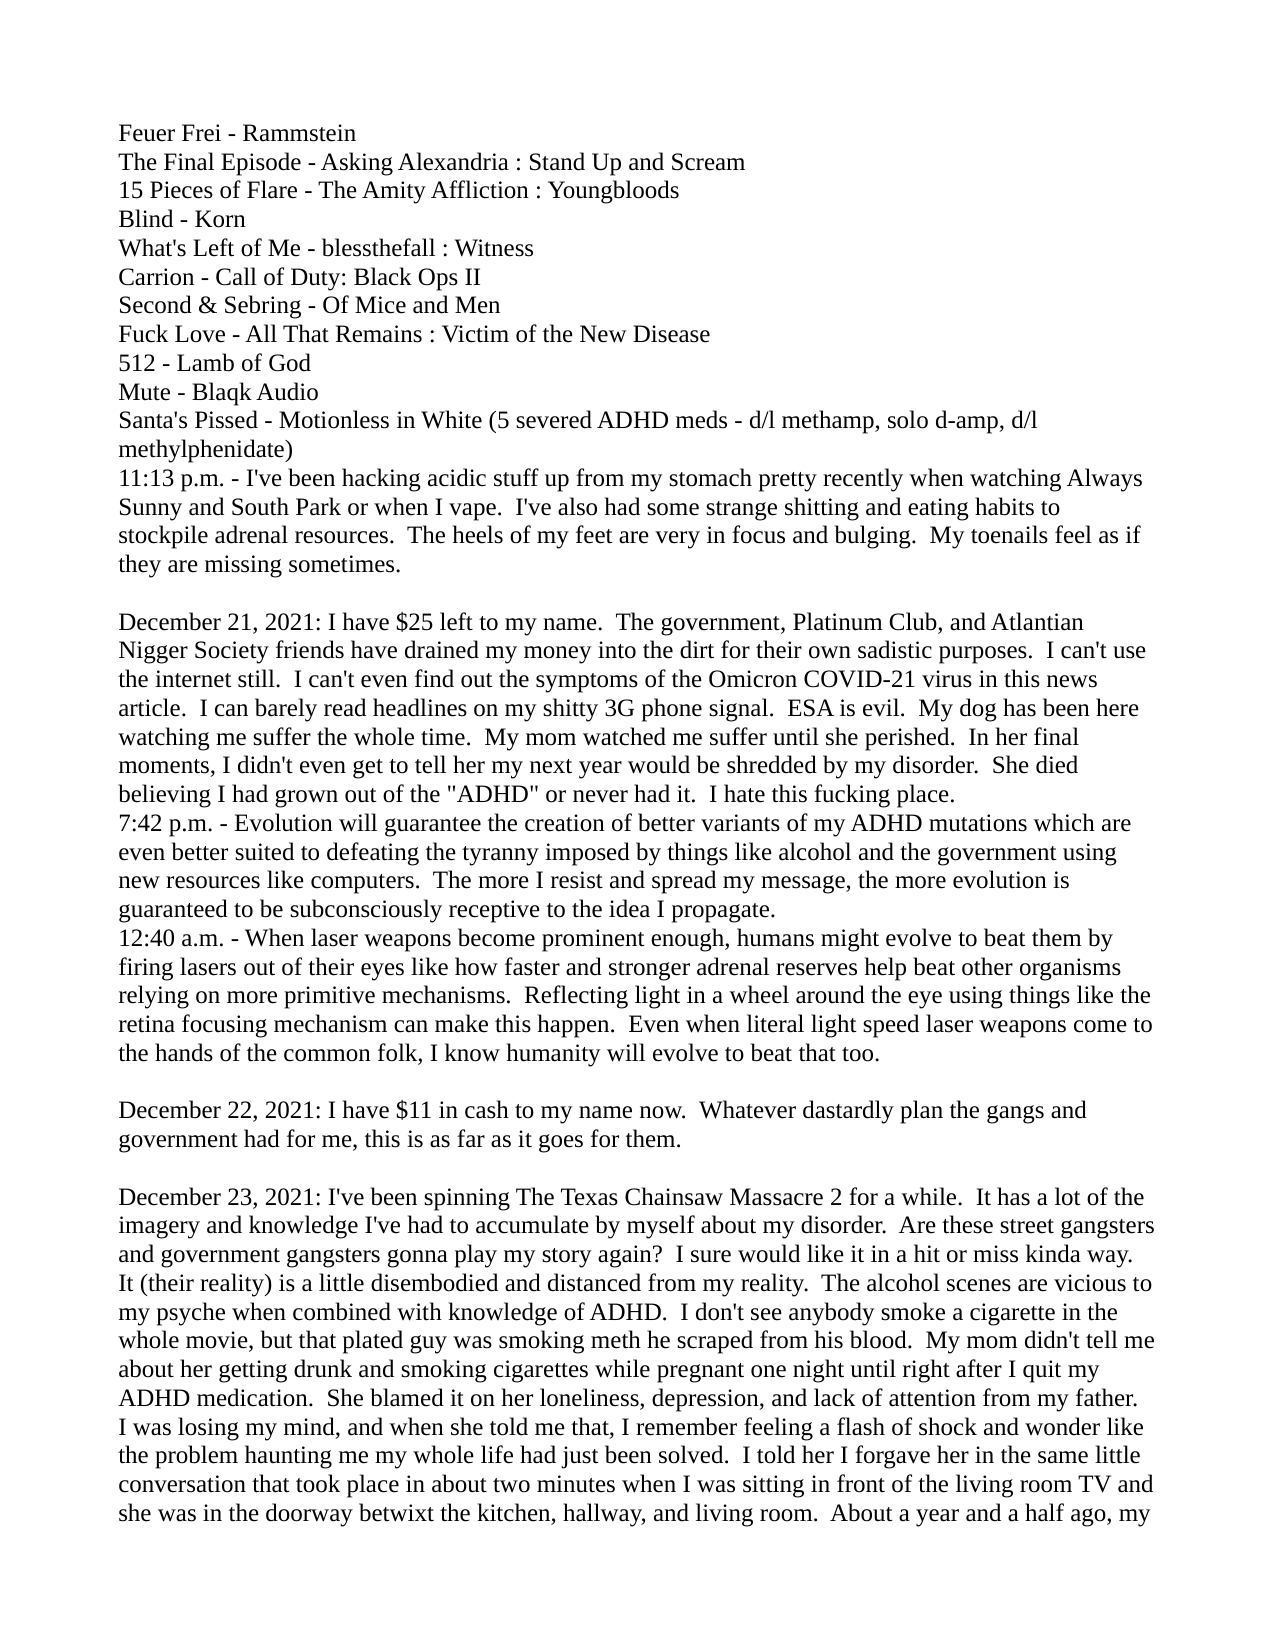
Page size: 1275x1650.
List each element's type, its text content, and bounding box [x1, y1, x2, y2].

text Santa's Pissed - Motionless in White (5 severed ADHD meds - d/l methamp, solo d-amp, d/l methylphenidate) [118, 406, 1157, 463]
text What's Left of Me - blessthefall : Witness [118, 233, 1157, 262]
text December 23, 2021: I've been spinning The Texas Chainsaw Massacre 2 for a while. It has a lot of the imagery and knowledge I've had to accumulate by myself about my disorder. Are these street gangsters and government gangsters gonna play my story again? I sure would like it in a hit or miss kinda way. It (their reality) is a little disembodied and distanced from my reality. The alcohol scenes are vicious to my psyche when combined with knowledge of ADHD. I don't see anybody smoke a cigarette in the whole movie, but that plated guy was smoking meth he scraped from his blood. My mom didn't tell me about her getting drunk and smoking cigarettes while pregnant one night until right after I quit my ADHD medication. She blamed it on her loneliness, depression, and lack of attention from my father. I was losing my mind, and when she told me that, I remember feeling a flash of shock and wonder like the problem haunting me my whole life had just been solved. I told her I forgave her in the same little conversation that took place in about two minutes when I was sitting in front of the living room TV and she was in the doorway betwixt the kitchen, hallway, and living room. About a year and a half ago, my [118, 1182, 1157, 1527]
text Second & Sebring - Of Mice and Men [118, 291, 1157, 319]
text Carrion - Call of Duty: Black Ops II [118, 262, 1157, 291]
text December 21, 2021: I have $25 left to my name. The government, Platinum Club, and Atlantian Nigger Society friends have drained my money into the dirt for their own sadistic purposes. I can't use the internet still. I can't even find out the symptoms of the Omicron COVID-21 virus in this news article. I can barely read headlines on my shitty 3G phone signal. ESA is evil. My dog has been here watching me suffer the whole time. My mom watched me suffer until she perished. In her final moments, I didn't even get to tell her my next year would be shredded by my disorder. She died believing I had grown out of the "ADHD" or never had it. I hate this fucking place. [118, 607, 1157, 808]
text Feuer Frei - Rammstein [118, 118, 1157, 147]
text 7:42 p.m. - Evolution will guarantee the creation of better variants of my ADHD mutations which are even better suited to defeating the tyranny imposed by things like alcohol and the government using new resources like computers. The more I resist and spread my message, the more evolution is guaranteed to be subconsciously receptive to the idea I propagate. [118, 808, 1157, 923]
text Fuck Love - All That Remains : Victim of the New Disease [118, 319, 1157, 348]
text Mute - Blaqk Audio [118, 377, 1157, 406]
text 512 - Lamb of God [118, 348, 1157, 377]
text December 22, 2021: I have $11 in cash to my name now. Whatever dastardly plan the gangs and government had for me, this is as far as it goes for them. [118, 1096, 1157, 1153]
text 15 Pieces of Flare - The Amity Affliction : Youngbloods [118, 176, 1157, 204]
text 11:13 p.m. - I've been hacking acidic stuff up from my stomach pretty recently when watching Always Sunny and South Park or when I vape. I've also had some strange shitting and eating habits to stockpile adrenal resources. The heels of my feet are very in focus and bulging. My toenails feel as if they are missing sometimes. [118, 463, 1157, 578]
text 12:40 a.m. - When laser weapons become prominent enough, humans might evolve to beat them by firing lasers out of their eyes like how faster and stronger adrenal reserves help beat other organisms relying on more primitive mechanisms. Reflecting light in a wheel around the eye using things like the retina focusing mechanism can make this happen. Even when literal light speed laser weapons come to the hands of the common folk, I know humanity will evolve to beat that too. [118, 923, 1157, 1067]
text Blind - Korn [118, 204, 1157, 233]
text The Final Episode - Asking Alexandria : Stand Up and Scream [118, 147, 1157, 176]
